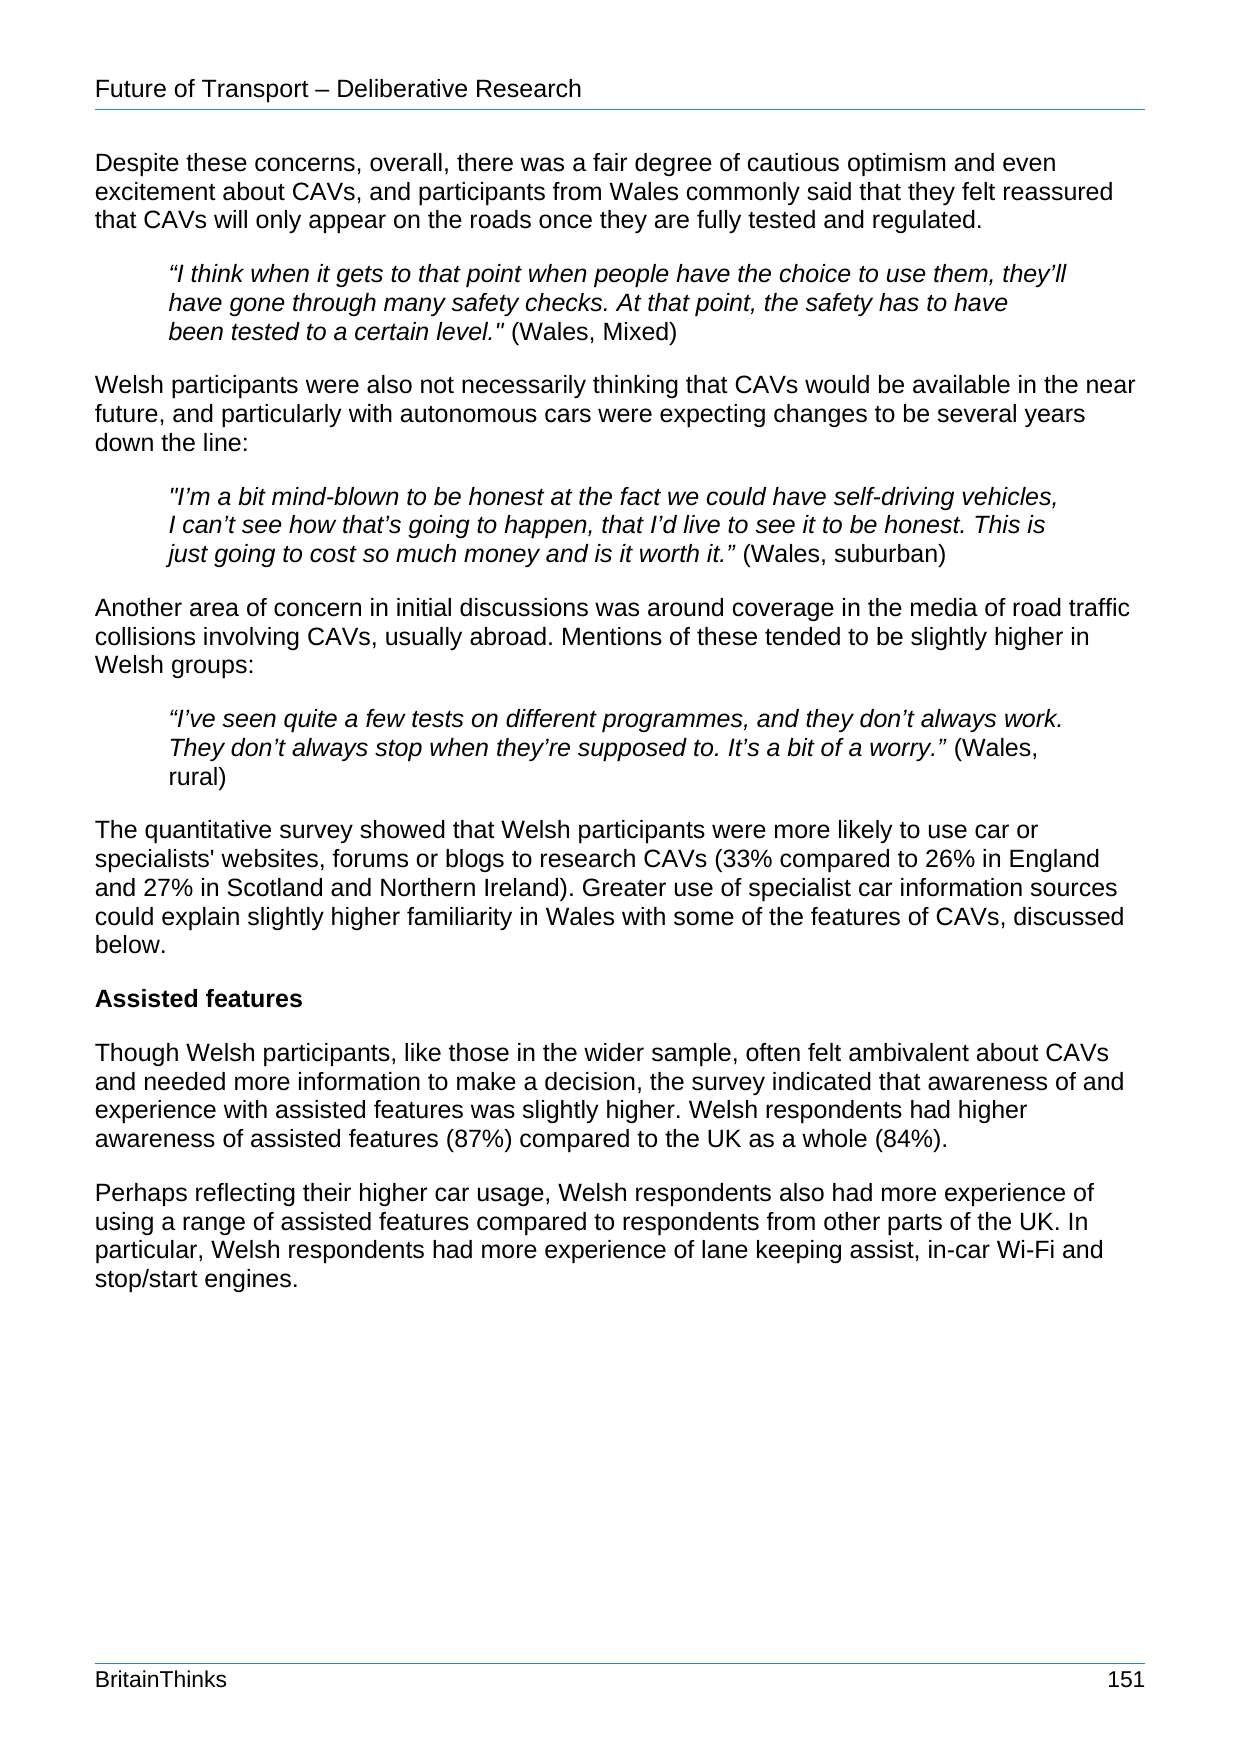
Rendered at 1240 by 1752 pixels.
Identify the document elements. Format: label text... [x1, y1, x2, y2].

text “I think when it gets to that point when people have the choice to use them, they’ll have gone through many safety checks. At that point, the safety has to have been tested to a certain level." (Wales, Mixed) [168, 259, 1071, 345]
text Despite these concerns, overall, there was a fair degree of cautious optimism and even excitement about CAVs, and participants from Wales commonly said that they felt reassured that CAVs will only appear on the roads once they are fully tested and regulated. [94, 148, 1145, 234]
text Another area of concern in initial discussions was around coverage in the media of road traffic collisions involving CAVs, usually abroad. Mentions of these tended to be slightly higher in Welsh groups: [94, 593, 1145, 679]
text "I’m a bit mind-blown to be honest at the fact we could have self-driving vehicles, I can’t see how that’s going to happen, that I’d live to see it to be honest. This is just going to cost so much money and is it worth it.” (Wales, suburban) [168, 481, 1071, 568]
text Welsh participants were also not necessarily thinking that CAVs would be available in the near future, and particularly with autonomous cars were expecting changes to be several years down the line: [94, 370, 1145, 456]
text Though Welsh participants, like those in the wider sample, often felt ambivalent about CAVs and needed more information to make a decision, the survey indicated that awareness of and experience with assisted features was slightly higher. Welsh respondents had higher awareness of assisted features (87%) compared to the UK as a whole (84%). [94, 1038, 1145, 1153]
text Assisted features [94, 984, 1145, 1013]
text Perhaps reflecting their higher car usage, Welsh respondents also had more experience of using a range of assisted features compared to respondents from other parts of the UK. In particular, Welsh respondents had more experience of lane keeping assist, in-car Wi-Fi and stop/start engines. [94, 1178, 1145, 1293]
text “I’ve seen quite a few tests on different programmes, and they don’t always work. They don’t always stop when they’re supposed to. It’s a bit of a worry.” (Wales, rural) [168, 704, 1071, 790]
text The quantitative survey showed that Welsh participants were more likely to use car or specialists' websites, forums or blogs to research CAVs (33% compared to 26% in England and 27% in Scotland and Northern Ireland). Greater use of specialist car information sources could explain slightly higher familiarity in Wales with some of the features of CAVs, discussed below. [94, 815, 1145, 959]
